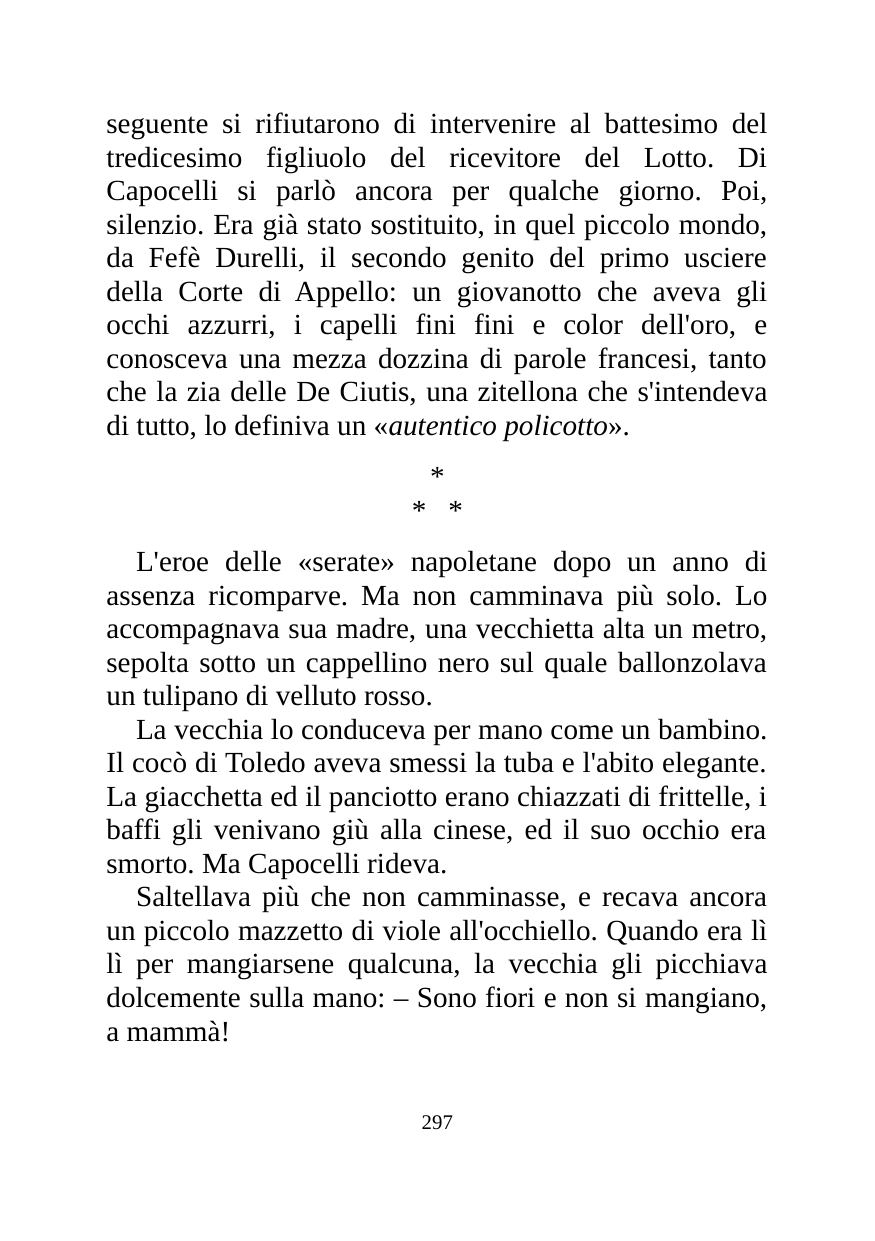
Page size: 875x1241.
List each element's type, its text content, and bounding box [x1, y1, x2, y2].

text La vecchia lo conduceva per mano come un bambino. Il cocò di Toledo aveva smessi la tuba e l'abito elegante. La giacchetta ed il panciotto erano chiazzati di frittelle, i baffi gli venivano giù alla cinese, ed il suo occhio era smorto. Ma Capocelli rideva. [106, 712, 768, 879]
text seguente si rifiutarono di intervenire al battesimo del tredicesimo figliuolo del ricevitore del Lotto. Di Capocelli si parlò ancora per qualche giorno. Poi, silenzio. Era già stato sostituito, in quel piccolo mondo, da Fefè Durelli, il secondo genito del primo usciere della Corte di Appello: un giovanotto che aveva gli occhi azzurri, i capelli fini fini e color dell'oro, e conosceva una mezza dozzina di parole francesi, tanto che la zia delle De Ciutis, una zitellona che s'intendeva di tutto, lo definiva un «autentico policotto». [106, 106, 768, 442]
text Saltellava più che non camminasse, e recava ancora un piccolo mazzetto di viole all'occhiello. Quando era lì lì per mangiarsene qualcuna, la vecchia gli picchiava dolcemente sulla mano: – Sono fiori e non si mangiano, a mammà! [106, 879, 768, 1047]
text * * * [106, 459, 768, 526]
text L'eroe delle «serate» napoletane dopo un anno di assenza ricomparve. Ma non camminava più solo. Lo accompagnava sua madre, una vecchietta alta un metro, sepolta sotto un cappellino nero sul quale ballonzolava un tulipano di velluto rosso. [106, 544, 768, 712]
